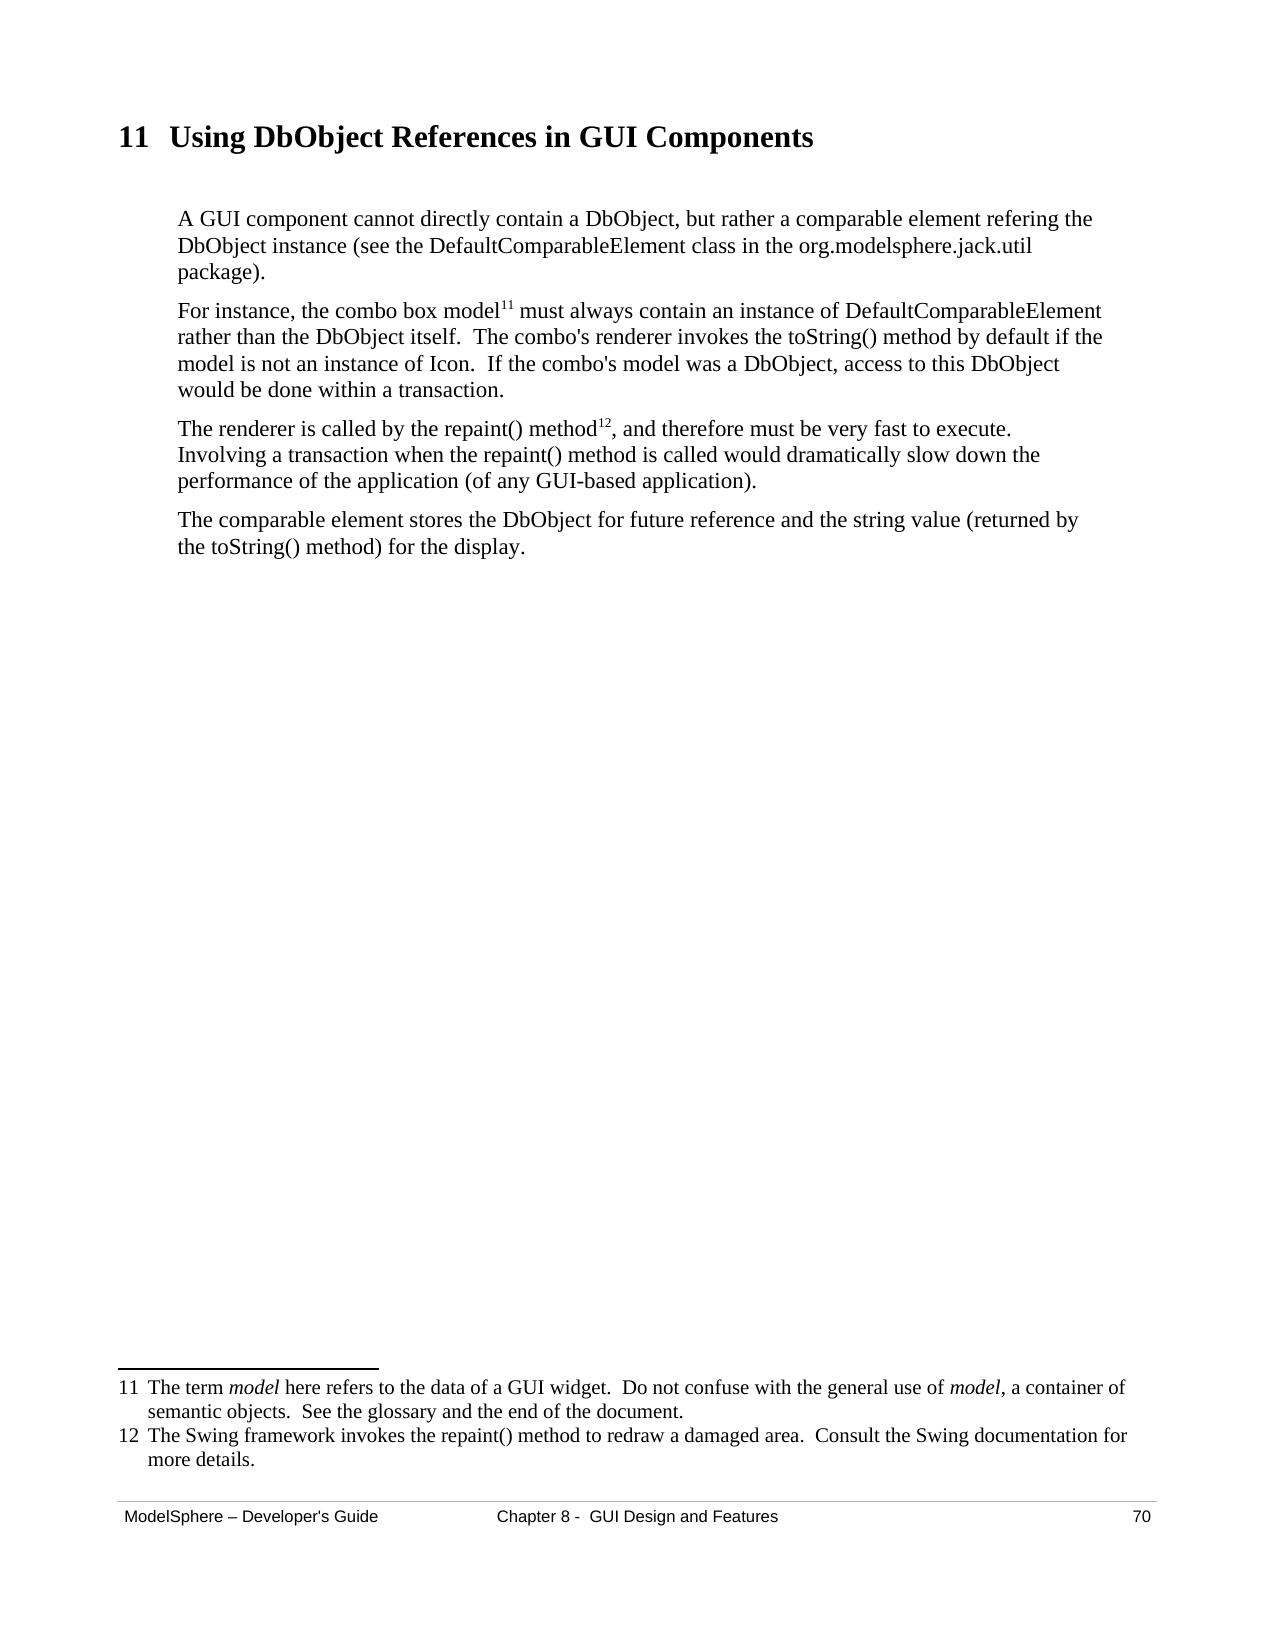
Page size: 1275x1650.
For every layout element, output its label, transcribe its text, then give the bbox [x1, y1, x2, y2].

subtitle Using DbObject References in GUI Components [118, 118, 1157, 154]
text For instance, the combo box model must always contain an instance of DefaultComparableElement rather than the DbObject itself. The combo's renderer invokes the toString() method by default if the model is not an instance of Icon. If the combo's model was a DbObject, access to this DbObject would be done within a transaction. [177, 297, 1109, 402]
text The renderer is called by the repaint() method, and therefore must be very fast to execute. Involving a transaction when the repaint() method is called would dramatically slow down the performance of the application (of any GUI-based application). [177, 415, 1109, 494]
text The comparable element stores the DbObject for future reference and the string value (returned by the toString() method) for the display. [177, 506, 1109, 559]
text The term model here refers to the data of a GUI widget. Do not confuse with the general use of model, a container of semantic objects. See the glossary and the end of the document. [118, 1375, 1157, 1423]
text A GUI component cannot directly contain a DbObject, but rather a comparable element refering the DbObject instance (see the DefaultComparableElement class in the org.modelsphere.jack.util package). [177, 205, 1109, 284]
text The Swing framework invokes the repaint() method to redraw a damaged area. Consult the Swing documentation for more details. [118, 1423, 1157, 1471]
